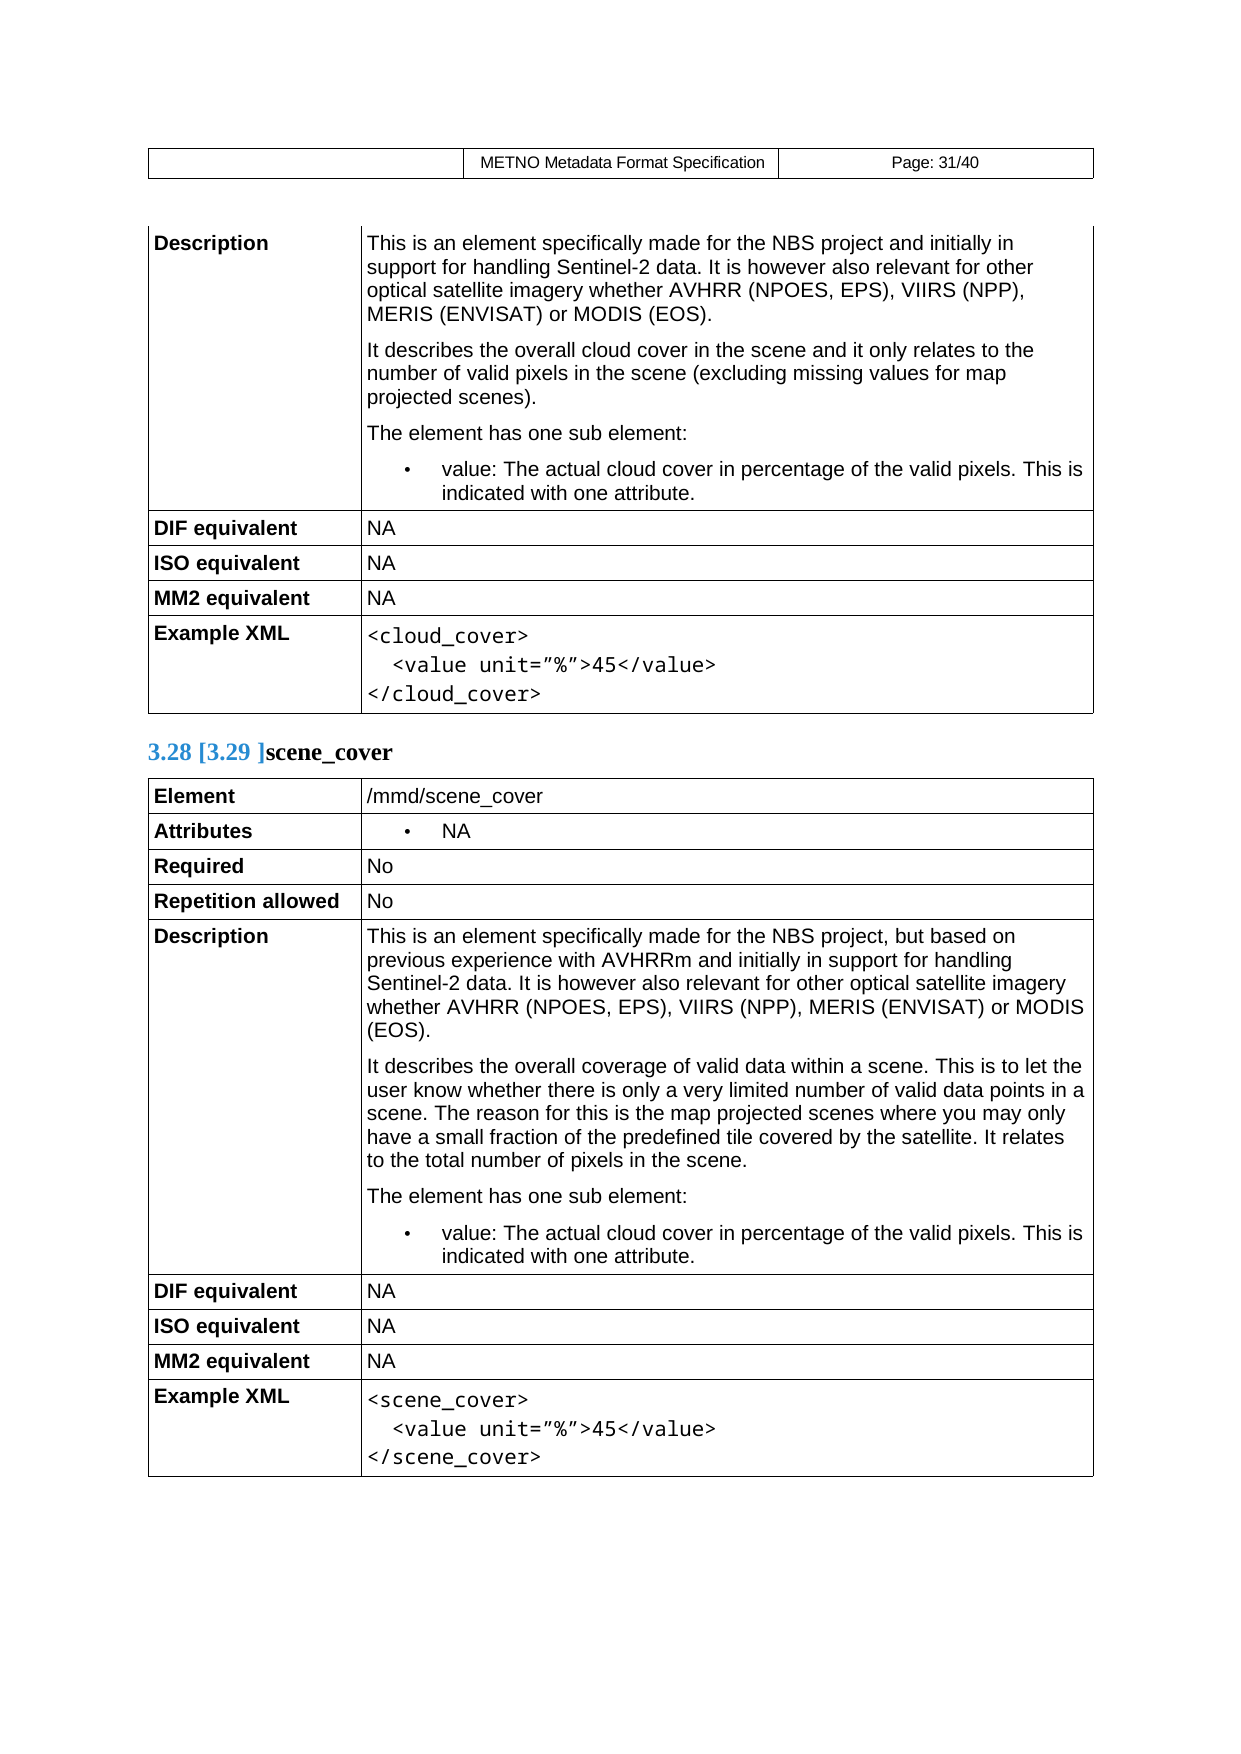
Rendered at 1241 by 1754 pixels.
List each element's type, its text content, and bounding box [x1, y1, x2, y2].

table_cell NA [362, 814, 1093, 849]
table_cell Description [149, 920, 361, 1274]
table_cell Repetition allowed [149, 885, 361, 919]
table_cell NA [362, 581, 1093, 615]
table_cell DIF equivalent [149, 511, 361, 545]
table_cell Example XML [149, 1380, 361, 1476]
table_cell NA [362, 546, 1093, 580]
table_cell No [362, 885, 1093, 919]
table_cell <cloud_cover> <value unit=”%”>45</value> </cloud_cover> [362, 616, 1093, 713]
table_cell NA [362, 1275, 1093, 1309]
table_cell <scene_cover> <value unit=”%”>45</value> </scene_cover> [362, 1380, 1093, 1476]
table_cell Description [149, 226, 361, 510]
table_cell No [362, 850, 1093, 884]
table_cell ISO equivalent [149, 546, 361, 580]
table_cell NA [362, 1345, 1093, 1379]
table_cell This is an element specifically made for the NBS project, but based on previous experience with AVHRRm and initially in support for handling Sentinel-2 data. It is however also relevant for other optical satellite imagery whether AVHRR (NPOES, EPS), VIIRS (NPP), MERIS (ENVISAT) or MODIS (EOS). It describes the overall coverage of valid data within a scene. This is to let the user know whether there is only a very limited number of valid data points in a scene. The reason for this is the map projected scenes where you may only have a small fraction of the predefined tile covered by the satellite. It relates to the total number of pixels in the scene. The element has one sub element: value: The actual cloud cover in percentage of the valid pixels. This is indicated with one attribute. [362, 920, 1093, 1274]
table_header /mmd/scene_cover [362, 779, 1093, 813]
table_cell Example XML [149, 616, 361, 713]
table_cell DIF equivalent [149, 1275, 361, 1309]
table_cell Attributes [149, 814, 361, 849]
table_cell NA [362, 1310, 1093, 1344]
table_cell MM2 equivalent [149, 1345, 361, 1379]
table_header Element [149, 779, 361, 813]
subtitle scene_cover [148, 738, 1093, 766]
table_cell ISO equivalent [149, 1310, 361, 1344]
table_cell MM2 equivalent [149, 581, 361, 615]
table_cell Required [149, 850, 361, 884]
table_cell This is an element specifically made for the NBS project and initially in support for handling Sentinel-2 data. It is however also relevant for other optical satellite imagery whether AVHRR (NPOES, EPS), VIIRS (NPP), MERIS (ENVISAT) or MODIS (EOS). It describes the overall cloud cover in the scene and it only relates to the number of valid pixels in the scene (excluding missing values for map projected scenes). The element has one sub element: value: The actual cloud cover in percentage of the valid pixels. This is indicated with one attribute. [362, 226, 1093, 510]
table_cell NA [362, 511, 1093, 545]
